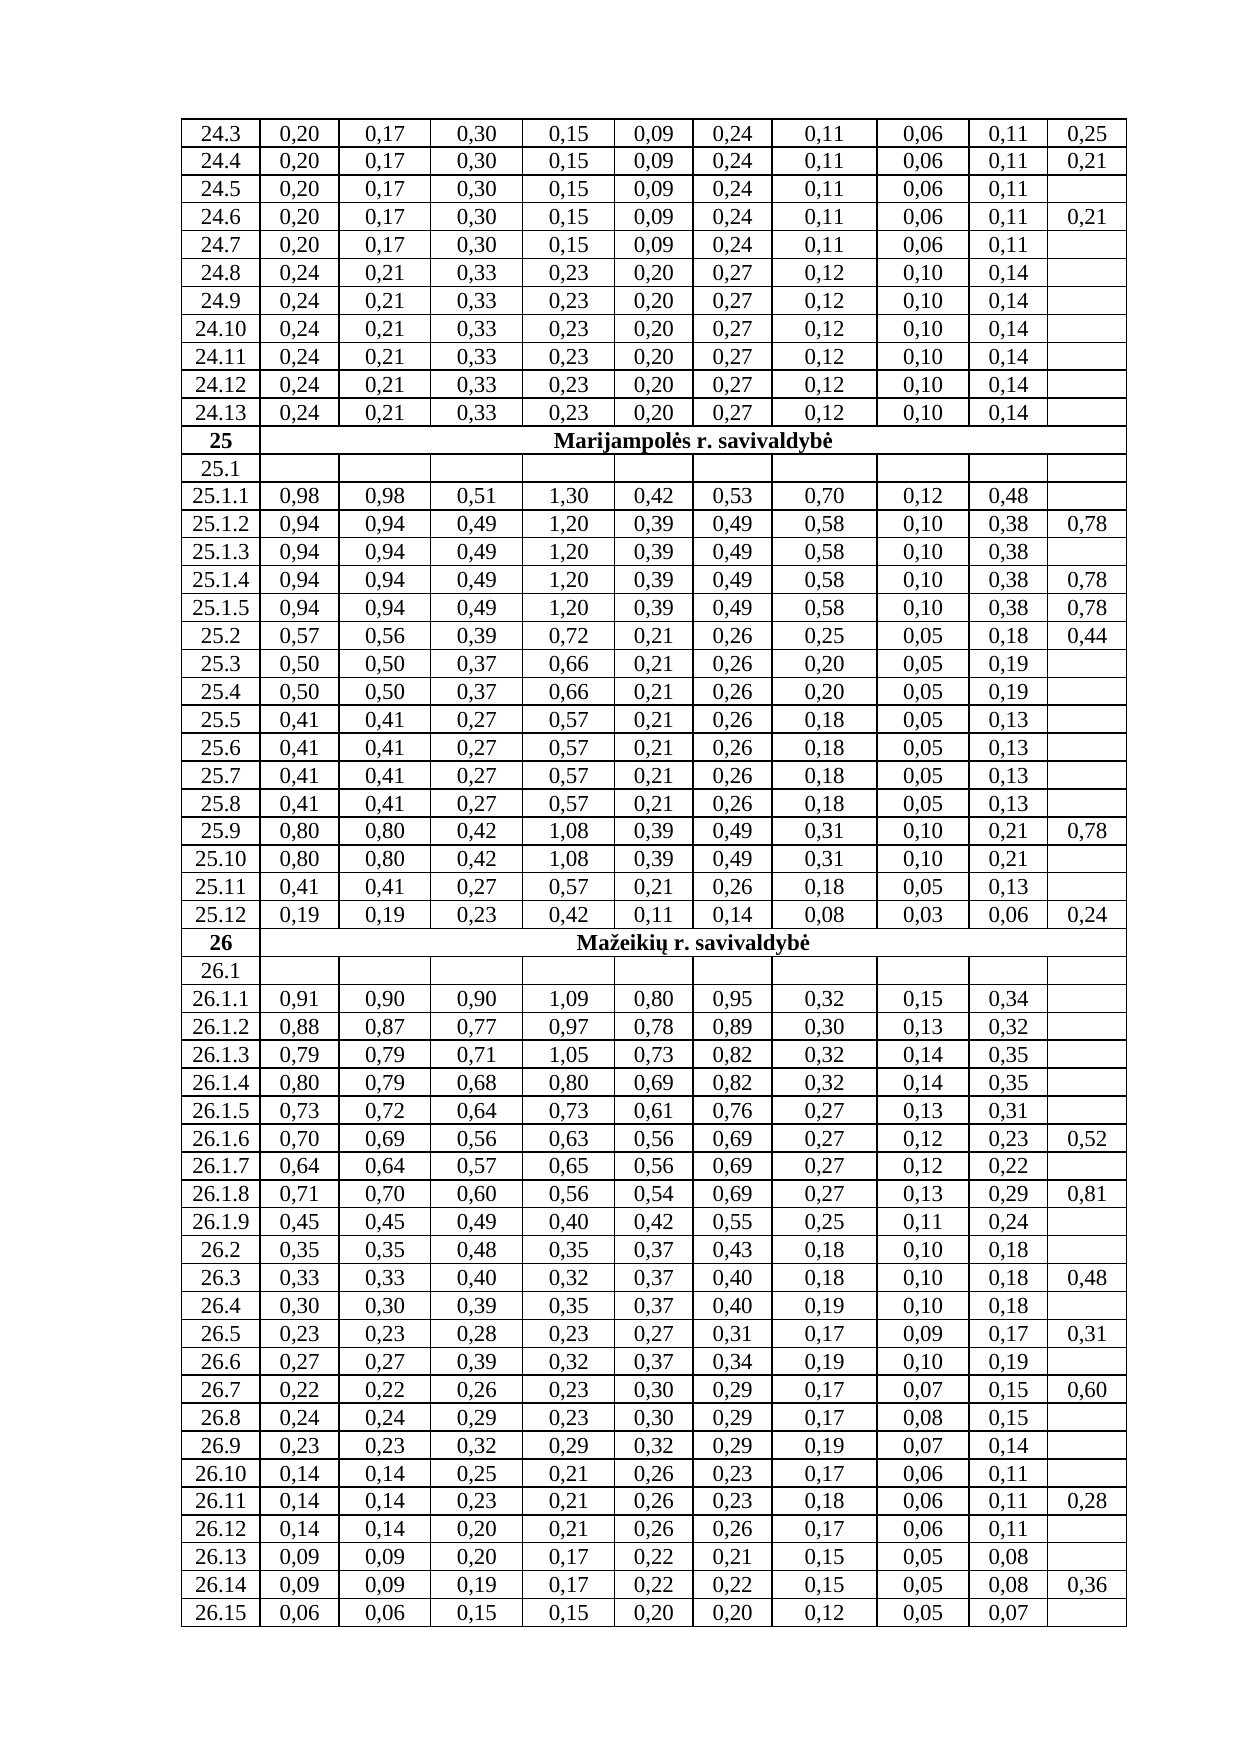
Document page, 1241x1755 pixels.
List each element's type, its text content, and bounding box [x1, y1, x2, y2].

table_cell 0,23 [523, 1376, 614, 1402]
table_cell 0,14 [261, 1516, 338, 1542]
table_cell [1048, 1292, 1126, 1318]
table_cell 0,70 [261, 1125, 338, 1151]
table_cell 24.10 [182, 315, 259, 341]
table_cell 0,10 [878, 371, 968, 397]
table_cell 24.4 [182, 148, 259, 174]
table_cell [1048, 1460, 1126, 1486]
table_cell 0,14 [970, 343, 1047, 369]
table_cell 0,18 [773, 1236, 876, 1263]
table_cell 0,20 [694, 1599, 771, 1626]
table_cell [615, 455, 692, 481]
table_cell 0,21 [615, 706, 692, 732]
table_cell 0,68 [431, 1069, 522, 1095]
table_cell 0,71 [261, 1181, 338, 1207]
table_cell 0,69 [694, 1125, 771, 1151]
table_cell 0,78 [1048, 594, 1126, 621]
table_cell 0,05 [878, 1571, 968, 1598]
table_cell 0,13 [970, 762, 1047, 788]
table_cell 0,06 [878, 203, 968, 230]
table_cell 0,20 [261, 203, 338, 230]
table_cell 0,11 [878, 1208, 968, 1235]
table_cell [1048, 483, 1126, 509]
table_cell 0,29 [523, 1432, 614, 1458]
table_cell 25.8 [182, 790, 259, 816]
table_cell 0,21 [970, 818, 1047, 844]
table_cell 0,10 [878, 1264, 968, 1291]
table_cell 24.9 [182, 287, 259, 313]
table_cell 0,39 [431, 1292, 522, 1318]
table_cell 0,27 [773, 1097, 876, 1123]
table_cell 0,17 [773, 1376, 876, 1402]
table_cell 0,24 [694, 120, 771, 146]
table_cell 0,08 [878, 1404, 968, 1430]
table_cell 0,94 [261, 566, 338, 593]
table_cell 0,27 [431, 873, 522, 900]
table_cell 0,91 [261, 985, 338, 1011]
table_cell 25.1.2 [182, 511, 259, 537]
table_cell 0,17 [773, 1404, 876, 1430]
table_cell 24.5 [182, 176, 259, 202]
table_cell 1,20 [523, 594, 614, 621]
table_cell 0,18 [773, 1264, 876, 1291]
table_cell 0,06 [878, 1516, 968, 1542]
table_cell 0,44 [1048, 622, 1126, 648]
table_cell 0,57 [431, 1153, 522, 1179]
table_cell 0,06 [878, 1460, 968, 1486]
table_cell 0,20 [431, 1516, 522, 1542]
table_cell 0,64 [340, 1153, 430, 1179]
table_cell 0,26 [694, 706, 771, 732]
table_cell 0,24 [694, 176, 771, 202]
table_cell 0,76 [694, 1097, 771, 1123]
table_cell 0,17 [773, 1320, 876, 1346]
table_cell 0,27 [615, 1320, 692, 1346]
table_cell 0,14 [261, 1488, 338, 1514]
table_cell 25.2 [182, 622, 259, 648]
table_cell 0,24 [694, 231, 771, 258]
table_cell 0,17 [523, 1571, 614, 1598]
table_cell 0,49 [431, 511, 522, 537]
table_cell [970, 455, 1047, 481]
table_cell 0,87 [340, 1013, 430, 1039]
table_cell [1048, 371, 1126, 397]
table_cell 0,49 [694, 538, 771, 565]
table_cell 0,05 [878, 706, 968, 732]
table_cell 0,37 [615, 1292, 692, 1318]
table_cell 0,23 [523, 287, 614, 313]
table_cell [431, 957, 522, 983]
table_cell 0,11 [970, 1460, 1047, 1486]
table_cell 0,24 [261, 371, 338, 397]
table_cell 0,21 [523, 1516, 614, 1542]
table_cell 0,57 [261, 622, 338, 648]
table_cell [1048, 1348, 1126, 1374]
table_cell 0,40 [523, 1208, 614, 1235]
table_cell 0,64 [261, 1153, 338, 1179]
table_cell 0,24 [261, 399, 338, 425]
table_cell 0,89 [694, 1013, 771, 1039]
table_cell [1048, 231, 1126, 258]
table_cell 0,90 [340, 985, 430, 1011]
table_cell 0,42 [523, 901, 614, 928]
table_cell [1048, 734, 1126, 760]
table_cell 0,12 [878, 1125, 968, 1151]
table_cell 0,26 [694, 873, 771, 900]
table_cell 0,15 [773, 1571, 876, 1598]
table_cell 25.1.5 [182, 594, 259, 621]
table_cell 24.3 [182, 120, 259, 146]
table_cell 0,25 [1048, 120, 1126, 146]
table_cell [1048, 1432, 1126, 1458]
table_cell 0,21 [1048, 203, 1126, 230]
table_cell 0,34 [694, 1348, 771, 1374]
table_cell 0,41 [261, 706, 338, 732]
table_cell [970, 957, 1047, 983]
table_cell 0,18 [970, 622, 1047, 648]
table_cell [1048, 1097, 1126, 1123]
table_cell 0,79 [340, 1041, 430, 1067]
table_cell 0,95 [694, 985, 771, 1011]
table_cell 0,73 [615, 1041, 692, 1067]
table_cell 0,66 [523, 678, 614, 704]
table_cell 25 [182, 427, 259, 453]
table_cell 0,26 [615, 1460, 692, 1486]
table_cell [1048, 1516, 1126, 1542]
table_cell 0,23 [340, 1432, 430, 1458]
table_cell 0,30 [261, 1292, 338, 1318]
table_cell 26.1.2 [182, 1013, 259, 1039]
table_cell 0,18 [970, 1236, 1047, 1263]
table_cell 0,28 [431, 1320, 522, 1346]
table_cell 0,35 [261, 1236, 338, 1263]
table_cell 0,57 [523, 734, 614, 760]
table_cell 0,17 [340, 148, 430, 174]
table_cell 0,26 [694, 650, 771, 676]
table_cell 0,11 [773, 176, 876, 202]
table_cell 0,31 [773, 818, 876, 844]
table_cell 1,20 [523, 511, 614, 537]
table_cell 0,79 [261, 1041, 338, 1067]
table_cell 0,94 [340, 511, 430, 537]
table_cell 0,42 [431, 846, 522, 872]
table_cell 0,57 [523, 706, 614, 732]
table_cell 0,10 [878, 538, 968, 565]
table_cell 0,31 [773, 846, 876, 872]
table_cell 0,21 [615, 734, 692, 760]
table_cell 0,20 [615, 315, 692, 341]
table_cell 0,21 [970, 846, 1047, 872]
table_cell 0,80 [615, 985, 692, 1011]
table_cell 0,21 [340, 259, 430, 286]
table_cell 0,27 [431, 734, 522, 760]
table_cell 26.13 [182, 1543, 259, 1570]
table_cell 0,27 [431, 706, 522, 732]
table_cell 0,09 [261, 1571, 338, 1598]
table_cell 0,11 [970, 1516, 1047, 1542]
table_cell [1048, 176, 1126, 202]
table_cell 0,25 [431, 1460, 522, 1486]
table_cell 0,30 [431, 120, 522, 146]
table_cell 0,05 [878, 650, 968, 676]
table_cell 26.1.4 [182, 1069, 259, 1095]
table_cell [1048, 650, 1126, 676]
table_cell 0,82 [694, 1069, 771, 1095]
table_cell 26.15 [182, 1599, 259, 1626]
table_cell 0,38 [970, 511, 1047, 537]
table_cell 26.1.6 [182, 1125, 259, 1151]
table_cell 26.10 [182, 1460, 259, 1486]
table_cell 0,39 [615, 594, 692, 621]
table_cell 0,17 [340, 231, 430, 258]
table_cell 0,30 [431, 148, 522, 174]
table_cell 0,32 [773, 1069, 876, 1095]
table_cell 0,79 [340, 1069, 430, 1095]
table_cell 0,19 [773, 1292, 876, 1318]
table_cell 0,41 [340, 873, 430, 900]
table_cell 0,78 [1048, 818, 1126, 844]
table_cell 0,14 [970, 1432, 1047, 1458]
table_cell [615, 957, 692, 983]
table_cell 0,26 [694, 790, 771, 816]
table_cell 0,22 [615, 1543, 692, 1570]
table_cell 0,88 [261, 1013, 338, 1039]
table_cell 0,15 [523, 120, 614, 146]
table_cell 0,94 [340, 566, 430, 593]
table_cell 0,26 [694, 678, 771, 704]
table_cell [340, 455, 430, 481]
table_cell 0,32 [523, 1264, 614, 1291]
table_cell 0,41 [261, 873, 338, 900]
table_cell 0,12 [773, 315, 876, 341]
table_cell [431, 455, 522, 481]
table_cell 0,17 [523, 1543, 614, 1570]
table_cell 0,37 [431, 650, 522, 676]
table_cell 0,13 [878, 1181, 968, 1207]
table_cell [523, 455, 614, 481]
table_cell 0,21 [615, 762, 692, 788]
table_cell 0,52 [1048, 1125, 1126, 1151]
table_cell 0,14 [340, 1460, 430, 1486]
table_cell 0,15 [523, 203, 614, 230]
table_cell 0,23 [523, 259, 614, 286]
table_cell 0,23 [523, 343, 614, 369]
table_cell 0,41 [340, 790, 430, 816]
table_cell 0,22 [970, 1153, 1047, 1179]
table_cell 0,27 [773, 1125, 876, 1151]
table_cell 0,19 [970, 1348, 1047, 1374]
table_cell 0,38 [970, 566, 1047, 593]
table_cell 26.5 [182, 1320, 259, 1346]
table_cell 0,14 [970, 287, 1047, 313]
table_cell 0,48 [970, 483, 1047, 509]
table_cell 0,23 [261, 1432, 338, 1458]
table_cell 0,61 [615, 1097, 692, 1123]
table_cell 0,18 [773, 873, 876, 900]
table_cell 0,32 [615, 1432, 692, 1458]
table_cell 0,57 [523, 762, 614, 788]
table_cell 24.12 [182, 371, 259, 397]
table_cell 0,23 [523, 1320, 614, 1346]
table_cell 0,06 [340, 1599, 430, 1626]
table_cell 0,35 [523, 1236, 614, 1263]
table_cell [523, 957, 614, 983]
table_cell 0,41 [261, 762, 338, 788]
table_cell 0,33 [431, 259, 522, 286]
table_cell 0,18 [773, 706, 876, 732]
table_cell 0,54 [615, 1181, 692, 1207]
table_cell 0,50 [261, 650, 338, 676]
table_cell 0,05 [878, 762, 968, 788]
table_cell 0,10 [878, 846, 968, 872]
table_cell 0,06 [878, 231, 968, 258]
table_cell 0,32 [431, 1432, 522, 1458]
table_cell 0,10 [878, 315, 968, 341]
table_cell 25.11 [182, 873, 259, 900]
table_cell 0,15 [431, 1599, 522, 1626]
table_cell 0,56 [615, 1125, 692, 1151]
table_cell 25.3 [182, 650, 259, 676]
table_cell 25.9 [182, 818, 259, 844]
table_cell 0,15 [970, 1376, 1047, 1402]
table_cell 1,30 [523, 483, 614, 509]
table_cell 0,13 [970, 706, 1047, 732]
table_cell 0,12 [773, 1599, 876, 1626]
table_cell 0,49 [431, 566, 522, 593]
table_cell 0,11 [773, 148, 876, 174]
table_cell 0,73 [523, 1097, 614, 1123]
table_cell 0,29 [694, 1376, 771, 1402]
table_cell 24.7 [182, 231, 259, 258]
table_cell [340, 957, 430, 983]
table_cell 0,32 [773, 985, 876, 1011]
table_cell 0,26 [694, 762, 771, 788]
table_cell 0,94 [261, 594, 338, 621]
table_cell 0,10 [878, 1292, 968, 1318]
table_cell 0,24 [694, 203, 771, 230]
table_cell [1048, 957, 1126, 983]
table_cell 0,10 [878, 399, 968, 425]
table_cell [1048, 706, 1126, 732]
table_cell 0,06 [878, 120, 968, 146]
table_cell 0,70 [773, 483, 876, 509]
table_cell 0,08 [970, 1571, 1047, 1598]
table_cell 0,42 [615, 483, 692, 509]
table_cell 0,56 [615, 1153, 692, 1179]
table_cell 0,14 [878, 1069, 968, 1095]
table_cell [694, 455, 771, 481]
table_cell 0,20 [261, 120, 338, 146]
table_cell 0,05 [878, 1599, 968, 1626]
table_cell 0,39 [615, 846, 692, 872]
table_cell 0,24 [261, 1404, 338, 1430]
table_cell 0,39 [431, 1348, 522, 1374]
table_cell 0,17 [970, 1320, 1047, 1346]
table_cell 0,14 [878, 1041, 968, 1067]
table_cell 25.12 [182, 901, 259, 928]
table_cell 0,65 [523, 1153, 614, 1179]
table_cell 0,33 [431, 371, 522, 397]
table_cell 0,22 [694, 1571, 771, 1598]
table_cell 0,30 [431, 203, 522, 230]
table_cell 0,11 [773, 120, 876, 146]
table_cell 0,21 [615, 790, 692, 816]
table_cell 0,24 [694, 148, 771, 174]
table_cell 0,49 [694, 594, 771, 621]
table_cell 0,08 [773, 901, 876, 928]
table_cell 1,09 [523, 985, 614, 1011]
table_cell 0,06 [878, 148, 968, 174]
table_cell 26.12 [182, 1516, 259, 1542]
table_cell 0,39 [615, 511, 692, 537]
table_cell 0,11 [773, 203, 876, 230]
table_cell 0,27 [431, 790, 522, 816]
table_cell 0,90 [431, 985, 522, 1011]
table_cell 0,12 [878, 483, 968, 509]
table_cell 0,12 [773, 287, 876, 313]
table_cell 0,30 [615, 1376, 692, 1402]
table_cell 26.1.9 [182, 1208, 259, 1235]
table_cell 0,31 [970, 1097, 1047, 1123]
table_cell 0,63 [523, 1125, 614, 1151]
table_cell [694, 957, 771, 983]
table_cell 0,30 [773, 1013, 876, 1039]
table_cell 0,33 [431, 343, 522, 369]
table_cell 0,06 [261, 1599, 338, 1626]
table_cell 0,15 [523, 231, 614, 258]
table_cell 0,19 [431, 1571, 522, 1598]
table_cell 0,14 [970, 259, 1047, 286]
table_cell 0,69 [615, 1069, 692, 1095]
table_cell 0,80 [523, 1069, 614, 1095]
table_cell 0,21 [1048, 148, 1126, 174]
table_cell 24.6 [182, 203, 259, 230]
table_cell 0,78 [1048, 511, 1126, 537]
table_cell 0,18 [773, 1488, 876, 1514]
table_cell 0,72 [523, 622, 614, 648]
table_cell 0,24 [261, 315, 338, 341]
table_cell 0,39 [431, 622, 522, 648]
table_cell 0,27 [431, 762, 522, 788]
table_cell 0,26 [694, 1516, 771, 1542]
table_cell 0,15 [523, 176, 614, 202]
table_cell 0,06 [970, 901, 1047, 928]
table_cell 0,12 [773, 371, 876, 397]
table_cell 0,50 [340, 678, 430, 704]
table_cell 0,35 [970, 1069, 1047, 1095]
table_cell 24.8 [182, 259, 259, 286]
table_cell [1048, 1208, 1126, 1235]
table_cell 0,39 [615, 818, 692, 844]
table_cell [261, 455, 338, 481]
table_cell 0,60 [1048, 1376, 1126, 1402]
table_cell 0,14 [340, 1488, 430, 1514]
table_cell 0,82 [694, 1041, 771, 1067]
table_cell 0,57 [523, 873, 614, 900]
table_cell 25.6 [182, 734, 259, 760]
table_cell 0,21 [340, 371, 430, 397]
table_cell 0,22 [615, 1571, 692, 1598]
table_cell 0,94 [261, 511, 338, 537]
table_cell 0,20 [773, 650, 876, 676]
table_cell 0,10 [878, 566, 968, 593]
table_cell 1,08 [523, 818, 614, 844]
table_cell [1048, 846, 1126, 872]
table_cell 26.4 [182, 1292, 259, 1318]
table_cell [1048, 1153, 1126, 1179]
table_cell 0,33 [431, 399, 522, 425]
table_cell 25.1 [182, 455, 259, 481]
table_cell 0,27 [694, 371, 771, 397]
table_cell 0,56 [523, 1181, 614, 1207]
table_cell 0,60 [431, 1181, 522, 1207]
table_cell 0,11 [970, 148, 1047, 174]
table_cell 0,07 [878, 1432, 968, 1458]
table_cell 0,19 [773, 1348, 876, 1374]
table_cell 0,45 [340, 1208, 430, 1235]
table_cell 0,13 [970, 790, 1047, 816]
table_cell 0,11 [970, 1488, 1047, 1514]
table_cell 0,41 [340, 706, 430, 732]
table_cell 26.2 [182, 1236, 259, 1263]
table_cell 0,39 [615, 538, 692, 565]
table_cell 0,11 [970, 231, 1047, 258]
table_cell 0,12 [773, 343, 876, 369]
table_cell 0,21 [523, 1488, 614, 1514]
table_cell 0,37 [431, 678, 522, 704]
table_cell 0,26 [615, 1516, 692, 1542]
table_cell 0,21 [615, 678, 692, 704]
table_cell 26.8 [182, 1404, 259, 1430]
table_cell 0,33 [261, 1264, 338, 1291]
table_cell 0,05 [878, 790, 968, 816]
table_cell 0,94 [261, 538, 338, 565]
table_cell 0,27 [340, 1348, 430, 1374]
table_cell 0,21 [694, 1543, 771, 1570]
table_cell 0,98 [261, 483, 338, 509]
table_cell 0,35 [523, 1292, 614, 1318]
table_cell 26.3 [182, 1264, 259, 1291]
table_cell 0,49 [431, 538, 522, 565]
table_cell 0,20 [261, 148, 338, 174]
table_cell 0,80 [340, 846, 430, 872]
table_cell 0,56 [431, 1125, 522, 1151]
table_cell 0,25 [773, 622, 876, 648]
table_cell [1048, 1069, 1126, 1095]
table_cell 26.6 [182, 1348, 259, 1374]
table_cell 0,23 [431, 1488, 522, 1514]
table_cell 0,20 [615, 399, 692, 425]
table_cell 0,64 [431, 1097, 522, 1123]
table_cell 0,15 [523, 1599, 614, 1626]
table_cell 0,94 [340, 594, 430, 621]
table_cell 0,11 [773, 231, 876, 258]
table_cell 0,38 [970, 538, 1047, 565]
table_cell 0,69 [694, 1181, 771, 1207]
table_cell 0,09 [340, 1543, 430, 1570]
table_cell Mažeikių r. savivaldybė [261, 929, 1126, 956]
table_cell 0,14 [694, 901, 771, 928]
table_cell [1048, 455, 1126, 481]
table_cell 0,30 [431, 176, 522, 202]
table_cell 0,20 [615, 287, 692, 313]
table_cell 0,12 [773, 259, 876, 286]
table_cell 0,23 [261, 1320, 338, 1346]
table_cell 25.1.1 [182, 483, 259, 509]
table_cell 0,19 [340, 901, 430, 928]
table_cell 0,18 [773, 762, 876, 788]
table_cell 0,13 [970, 734, 1047, 760]
table_cell 0,21 [615, 873, 692, 900]
table_cell 0,29 [694, 1432, 771, 1458]
table_cell 0,33 [340, 1264, 430, 1291]
table_cell 0,23 [431, 901, 522, 928]
table_cell 0,21 [340, 399, 430, 425]
table_cell [1048, 678, 1126, 704]
table_cell 0,18 [970, 1292, 1047, 1318]
table_cell 0,53 [694, 483, 771, 509]
table_cell 0,24 [261, 287, 338, 313]
table_cell 0,11 [615, 901, 692, 928]
table_cell 0,33 [431, 287, 522, 313]
table_cell 0,25 [773, 1208, 876, 1235]
table_cell 25.1.4 [182, 566, 259, 593]
table_cell 0,32 [523, 1348, 614, 1374]
table_cell 0,21 [340, 315, 430, 341]
table_cell 0,13 [878, 1013, 968, 1039]
table_cell 0,24 [261, 343, 338, 369]
table_cell 0,05 [878, 678, 968, 704]
table_cell [1048, 985, 1126, 1011]
table_cell 0,31 [694, 1320, 771, 1346]
table_cell 0,32 [773, 1041, 876, 1067]
table_cell 0,30 [340, 1292, 430, 1318]
table_cell 0,69 [694, 1153, 771, 1179]
table_cell [773, 957, 876, 983]
table_cell 0,41 [340, 762, 430, 788]
table_cell [1048, 538, 1126, 565]
table_cell 0,07 [970, 1599, 1047, 1626]
table_cell 0,09 [615, 231, 692, 258]
table_cell 0,49 [431, 1208, 522, 1235]
table_cell 0,21 [615, 622, 692, 648]
table_cell 0,05 [878, 622, 968, 648]
table_cell [1048, 399, 1126, 425]
table_cell 0,09 [615, 148, 692, 174]
table_cell 0,70 [340, 1181, 430, 1207]
table_cell 0,35 [970, 1041, 1047, 1067]
table_cell 0,14 [970, 315, 1047, 341]
table_cell [1048, 343, 1126, 369]
table_cell 0,12 [773, 399, 876, 425]
table_cell 0,40 [694, 1264, 771, 1291]
table_cell 0,32 [970, 1013, 1047, 1039]
table_cell [1048, 1599, 1126, 1626]
table_cell 0,48 [1048, 1264, 1126, 1291]
table_cell 0,23 [523, 399, 614, 425]
table_cell 0,30 [615, 1404, 692, 1430]
table_cell 0,20 [773, 678, 876, 704]
table_cell 0,21 [340, 287, 430, 313]
table_cell 0,03 [878, 901, 968, 928]
table_cell [878, 957, 968, 983]
table_cell 0,49 [694, 846, 771, 872]
table_cell 0,35 [340, 1236, 430, 1263]
table_cell 0,40 [431, 1264, 522, 1291]
table_cell [1048, 790, 1126, 816]
table_cell 0,14 [340, 1516, 430, 1542]
table_cell [1048, 1013, 1126, 1039]
table_cell 0,13 [878, 1097, 968, 1123]
table_cell 0,08 [970, 1543, 1047, 1570]
table_cell 26.11 [182, 1488, 259, 1514]
table_cell 0,11 [970, 120, 1047, 146]
table_cell 0,11 [970, 176, 1047, 202]
table_cell 0,17 [773, 1516, 876, 1542]
table_cell 0,05 [878, 1543, 968, 1570]
table_cell 0,98 [340, 483, 430, 509]
table_cell 0,19 [970, 678, 1047, 704]
table_cell 0,49 [694, 818, 771, 844]
table_cell 0,26 [694, 622, 771, 648]
table_cell 0,58 [773, 594, 876, 621]
table_cell 26.1 [182, 957, 259, 983]
table_cell [773, 455, 876, 481]
table_cell 0,40 [694, 1292, 771, 1318]
table_cell 0,42 [615, 1208, 692, 1235]
table_cell 0,22 [261, 1376, 338, 1402]
table_cell 0,78 [1048, 566, 1126, 593]
table_cell 0,11 [970, 203, 1047, 230]
table_cell 0,24 [340, 1404, 430, 1430]
table_cell 0,23 [340, 1320, 430, 1346]
table_cell [261, 957, 338, 983]
table_cell 0,58 [773, 511, 876, 537]
table_cell 0,14 [970, 371, 1047, 397]
table_cell 0,50 [340, 650, 430, 676]
table_cell [1048, 1236, 1126, 1263]
table_cell 26.1.8 [182, 1181, 259, 1207]
table_cell 0,23 [694, 1488, 771, 1514]
table_cell 0,45 [261, 1208, 338, 1235]
table_cell 0,80 [340, 818, 430, 844]
table_cell 0,17 [773, 1460, 876, 1486]
table_cell 26.1.7 [182, 1153, 259, 1179]
table_cell 0,09 [615, 120, 692, 146]
table_cell 0,24 [1048, 901, 1126, 928]
table_cell 0,24 [970, 1208, 1047, 1235]
table_cell 0,27 [261, 1348, 338, 1374]
table_cell 0,09 [615, 176, 692, 202]
table_cell 0,38 [970, 594, 1047, 621]
table_cell 0,09 [615, 203, 692, 230]
table_cell 24.11 [182, 343, 259, 369]
table_cell 0,27 [773, 1153, 876, 1179]
table_cell [1048, 873, 1126, 900]
table_cell 0,21 [615, 650, 692, 676]
table_cell 25.1.3 [182, 538, 259, 565]
table_cell 24.13 [182, 399, 259, 425]
table_cell 0,49 [694, 566, 771, 593]
table_cell 0,15 [970, 1404, 1047, 1430]
table_cell 0,10 [878, 259, 968, 286]
table_cell 26.7 [182, 1376, 259, 1402]
table_cell 0,09 [261, 1543, 338, 1570]
table_cell 0,33 [431, 315, 522, 341]
table_cell 0,27 [773, 1181, 876, 1207]
table_cell [878, 455, 968, 481]
table_cell 0,80 [261, 818, 338, 844]
table_cell 0,23 [523, 1404, 614, 1430]
table_cell 0,29 [970, 1181, 1047, 1207]
table_cell 0,12 [878, 1153, 968, 1179]
table_cell 0,66 [523, 650, 614, 676]
table_cell 26.1.5 [182, 1097, 259, 1123]
table_cell 0,56 [340, 622, 430, 648]
table_cell 0,41 [261, 734, 338, 760]
table_cell 0,23 [970, 1125, 1047, 1151]
table_cell 0,14 [261, 1460, 338, 1486]
table_cell 25.7 [182, 762, 259, 788]
table_cell 0,71 [431, 1041, 522, 1067]
table_cell 0,28 [1048, 1488, 1126, 1514]
table_cell 1,20 [523, 538, 614, 565]
table_cell 0,39 [615, 566, 692, 593]
table_cell 0,10 [878, 511, 968, 537]
table_cell 0,57 [523, 790, 614, 816]
table_cell 0,15 [878, 985, 968, 1011]
table_cell 0,21 [523, 1460, 614, 1486]
table_cell 0,23 [523, 315, 614, 341]
table_cell 0,20 [615, 259, 692, 286]
table_cell 26.9 [182, 1432, 259, 1458]
table_cell 0,37 [615, 1348, 692, 1374]
table_cell 0,73 [261, 1097, 338, 1123]
table_cell 0,29 [431, 1404, 522, 1430]
table_cell 0,23 [523, 371, 614, 397]
table_cell 26 [182, 929, 259, 956]
table_cell 0,10 [878, 594, 968, 621]
table_cell 0,10 [878, 818, 968, 844]
table_cell 1,05 [523, 1041, 614, 1067]
table_cell 0,81 [1048, 1181, 1126, 1207]
table_cell 0,29 [694, 1404, 771, 1430]
table_cell 0,10 [878, 343, 968, 369]
table_cell 0,97 [523, 1013, 614, 1039]
table_cell 0,20 [615, 343, 692, 369]
table_cell 0,27 [694, 287, 771, 313]
table_cell 0,78 [615, 1013, 692, 1039]
table_cell 0,30 [431, 231, 522, 258]
table_cell 0,09 [340, 1571, 430, 1598]
table_cell [1048, 259, 1126, 286]
table_cell 25.10 [182, 846, 259, 872]
table_cell 0,27 [694, 343, 771, 369]
table_cell 0,22 [340, 1376, 430, 1402]
table_cell 0,17 [340, 120, 430, 146]
table_cell 25.5 [182, 706, 259, 732]
table_cell 0,20 [261, 231, 338, 258]
table_cell 0,09 [878, 1320, 968, 1346]
table_cell 0,94 [340, 538, 430, 565]
table_cell [1048, 1404, 1126, 1430]
table_cell 0,36 [1048, 1571, 1126, 1598]
table_cell [1048, 1543, 1126, 1570]
table_cell 0,37 [615, 1236, 692, 1263]
table_cell 0,27 [694, 259, 771, 286]
table_cell 0,51 [431, 483, 522, 509]
table_cell 0,80 [261, 1069, 338, 1095]
table_cell 0,80 [261, 846, 338, 872]
table_cell 0,42 [431, 818, 522, 844]
table_cell 0,41 [340, 734, 430, 760]
table_cell [1048, 287, 1126, 313]
table_cell 0,58 [773, 538, 876, 565]
table_cell 0,72 [340, 1097, 430, 1123]
table_cell 0,37 [615, 1264, 692, 1291]
table_cell 0,43 [694, 1236, 771, 1263]
table_cell 0,18 [970, 1264, 1047, 1291]
table_cell 0,20 [261, 176, 338, 202]
table_cell 0,31 [1048, 1320, 1126, 1346]
table_cell 0,15 [523, 148, 614, 174]
table_cell Marijampolės r. savivaldybė [261, 427, 1126, 453]
table_cell 0,23 [694, 1460, 771, 1486]
table_cell 0,06 [878, 176, 968, 202]
table_cell 1,08 [523, 846, 614, 872]
table_cell 0,41 [261, 790, 338, 816]
table_cell 0,69 [340, 1125, 430, 1151]
table_cell 0,26 [615, 1488, 692, 1514]
table_cell [1048, 1041, 1126, 1067]
table_cell 0,27 [694, 315, 771, 341]
table_cell 0,26 [694, 734, 771, 760]
table_cell 25.4 [182, 678, 259, 704]
table_cell 0,13 [970, 873, 1047, 900]
table_cell 0,24 [261, 259, 338, 286]
table_cell 0,49 [431, 594, 522, 621]
table_cell 0,20 [431, 1543, 522, 1570]
table_cell 0,05 [878, 734, 968, 760]
table_cell 0,55 [694, 1208, 771, 1235]
table_cell 1,20 [523, 566, 614, 593]
table_cell 0,10 [878, 287, 968, 313]
table_cell 0,10 [878, 1236, 968, 1263]
table_cell 0,20 [615, 1599, 692, 1626]
table_cell [1048, 315, 1126, 341]
table_cell 0,20 [615, 371, 692, 397]
table_cell 0,26 [431, 1376, 522, 1402]
table_cell 0,19 [261, 901, 338, 928]
table_cell 0,17 [340, 176, 430, 202]
table_cell 0,07 [878, 1376, 968, 1402]
table_cell 0,48 [431, 1236, 522, 1263]
table_cell 0,10 [878, 1348, 968, 1374]
table_cell 0,15 [773, 1543, 876, 1570]
table_cell 0,49 [694, 511, 771, 537]
table_cell 0,50 [261, 678, 338, 704]
table_cell 26.1.1 [182, 985, 259, 1011]
table_cell 0,21 [340, 343, 430, 369]
table_cell 26.14 [182, 1571, 259, 1598]
table_cell 26.1.3 [182, 1041, 259, 1067]
table_cell 0,06 [878, 1488, 968, 1514]
table_cell 0,58 [773, 566, 876, 593]
table_cell 0,17 [340, 203, 430, 230]
table_cell 0,18 [773, 734, 876, 760]
table_cell 0,77 [431, 1013, 522, 1039]
table_cell 0,14 [970, 399, 1047, 425]
table_cell 0,18 [773, 790, 876, 816]
table_cell 0,19 [970, 650, 1047, 676]
table_cell [1048, 762, 1126, 788]
table_cell 0,27 [694, 399, 771, 425]
table_cell 0,19 [773, 1432, 876, 1458]
table_cell 0,05 [878, 873, 968, 900]
table_cell 0,34 [970, 985, 1047, 1011]
